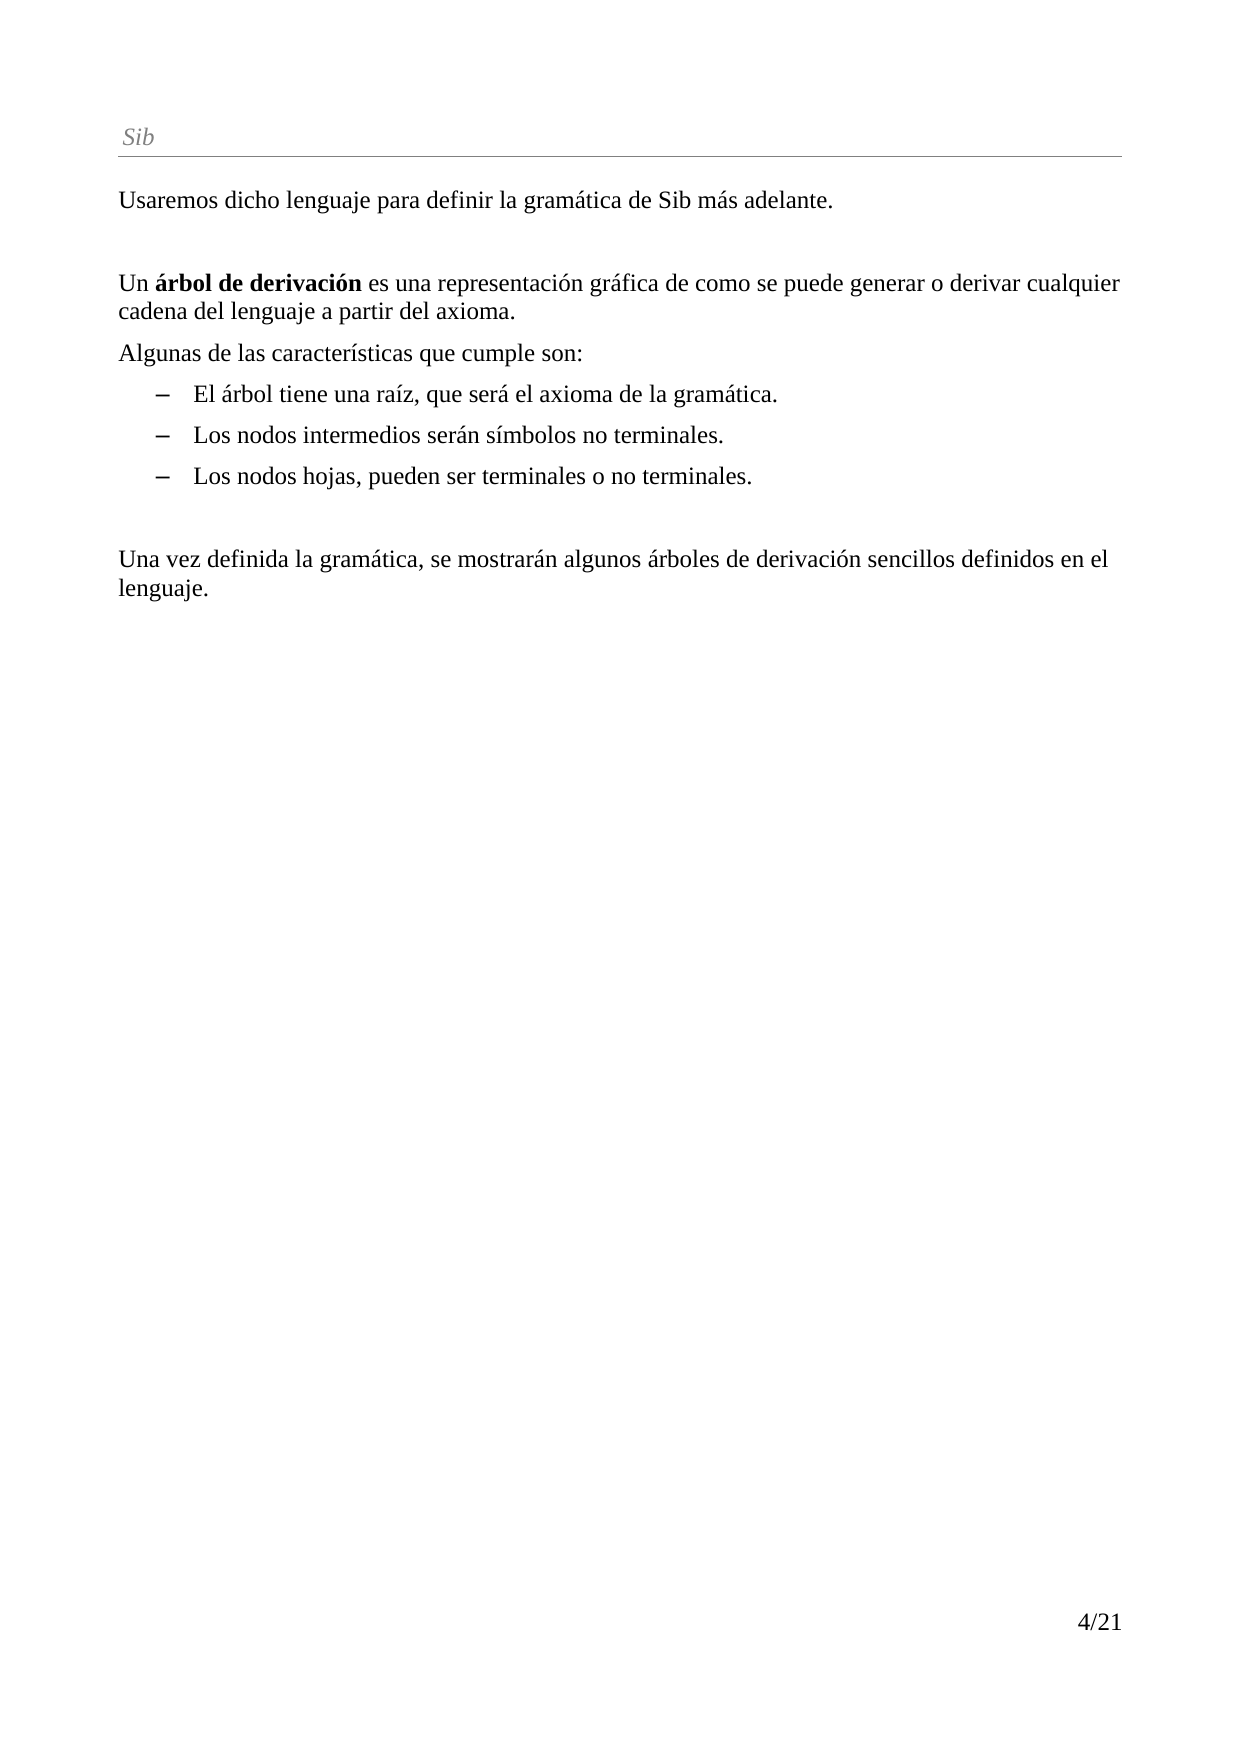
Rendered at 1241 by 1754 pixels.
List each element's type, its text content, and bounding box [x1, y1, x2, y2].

text Algunas de las características que cumple son: [118, 338, 1122, 366]
list Los nodos hojas, pueden ser terminales o no terminales. [156, 461, 1122, 490]
text Un árbol de derivación es una representación gráfica de como se puede generar o derivar cualquier cadena del lenguaje a partir del axioma. [118, 268, 1122, 325]
text Usaremos dicho lenguaje para definir la gramática de Sib más adelante. [118, 185, 1122, 214]
list El árbol tiene una raíz, que será el axioma de la gramática. [156, 379, 1122, 408]
list Los nodos intermedios serán símbolos no terminales. [156, 420, 1122, 449]
text Una vez definida la gramática, se mostrarán algunos árboles de derivación sencillos definidos en el lenguaje. [118, 544, 1122, 601]
